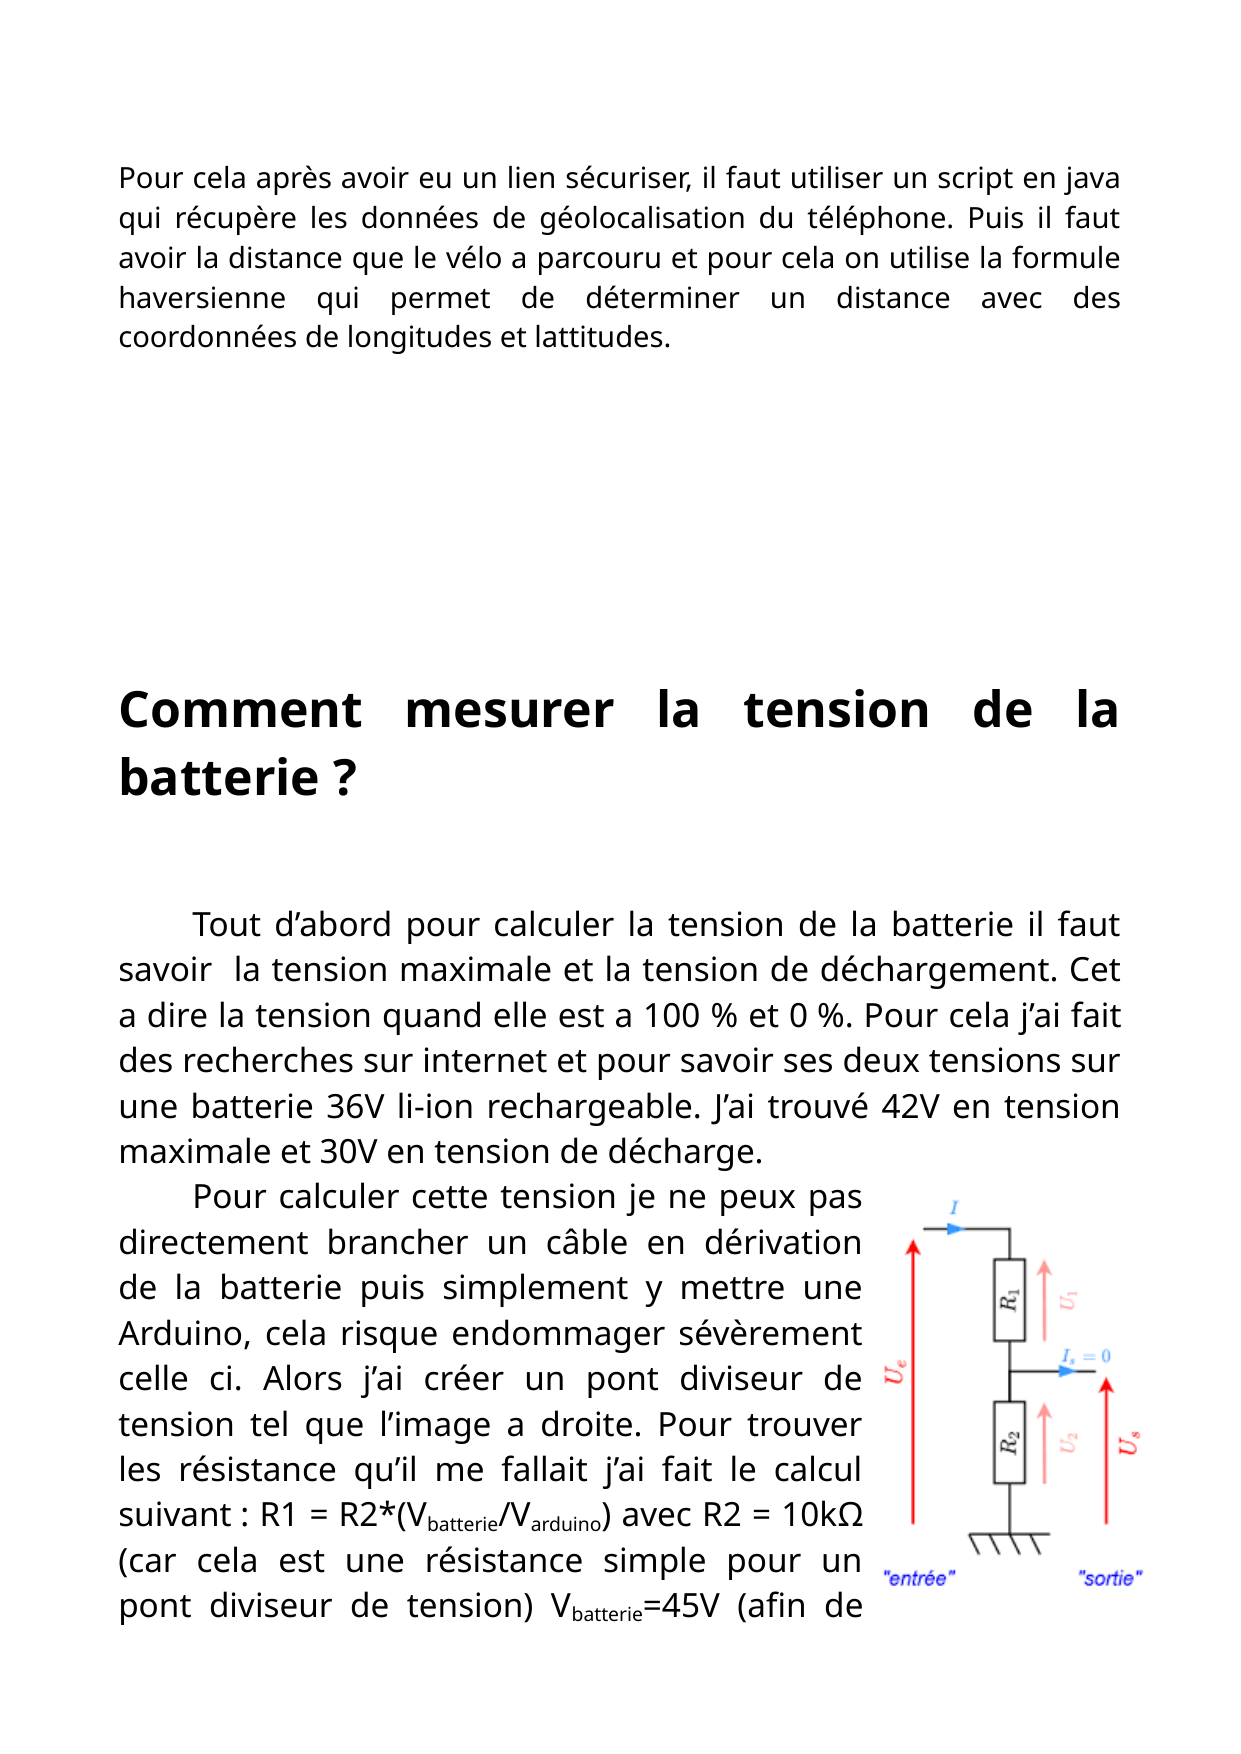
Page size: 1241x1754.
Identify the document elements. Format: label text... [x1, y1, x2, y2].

text Tout d’abord pour calculer la tension de la batterie il faut savoir la tension maximale et la tension de déchargement. Cet a dire la tension quand elle est a 100 % et 0 %. Pour cela j’ai fait des recherches sur internet et pour savoir ses deux tensions sur une batterie 36V li-ion rechargeable. J’ai trouvé 42V en tension maximale et 30V en tension de décharge. [118, 901, 1122, 1173]
text Pour calculer cette tension je ne peux pas directement brancher un câble en dérivation de la batterie puis simplement y mettre une Arduino, cela risque endommager sévèrement celle ci. Alors j’ai créer un pont diviseur de tension tel que l’image a droite. Pour trouver les résistance qu’il me fallait j’ai fait le calcul suivant : R1 = R2*(Vbatterie/Varduino) avec R2 = 10kΩ (car cela est une résistance simple pour un pont diviseur de tension) Vbatterie=45V (afin de [118, 1173, 1122, 1627]
picture [863, 1183, 1162, 1597]
text Comment mesurer la tension de la batterie ? [118, 674, 1122, 810]
text Pour cela après avoir eu un lien sécuriser, il faut utiliser un script en java qui récupère les données de géolocalisation du téléphone. Puis il faut avoir la distance que le vélo a parcouru et pour cela on utilise la formule haversienne qui permet de déterminer un distance avec des coordonnées de longitudes et lattitudes. [118, 158, 1122, 356]
